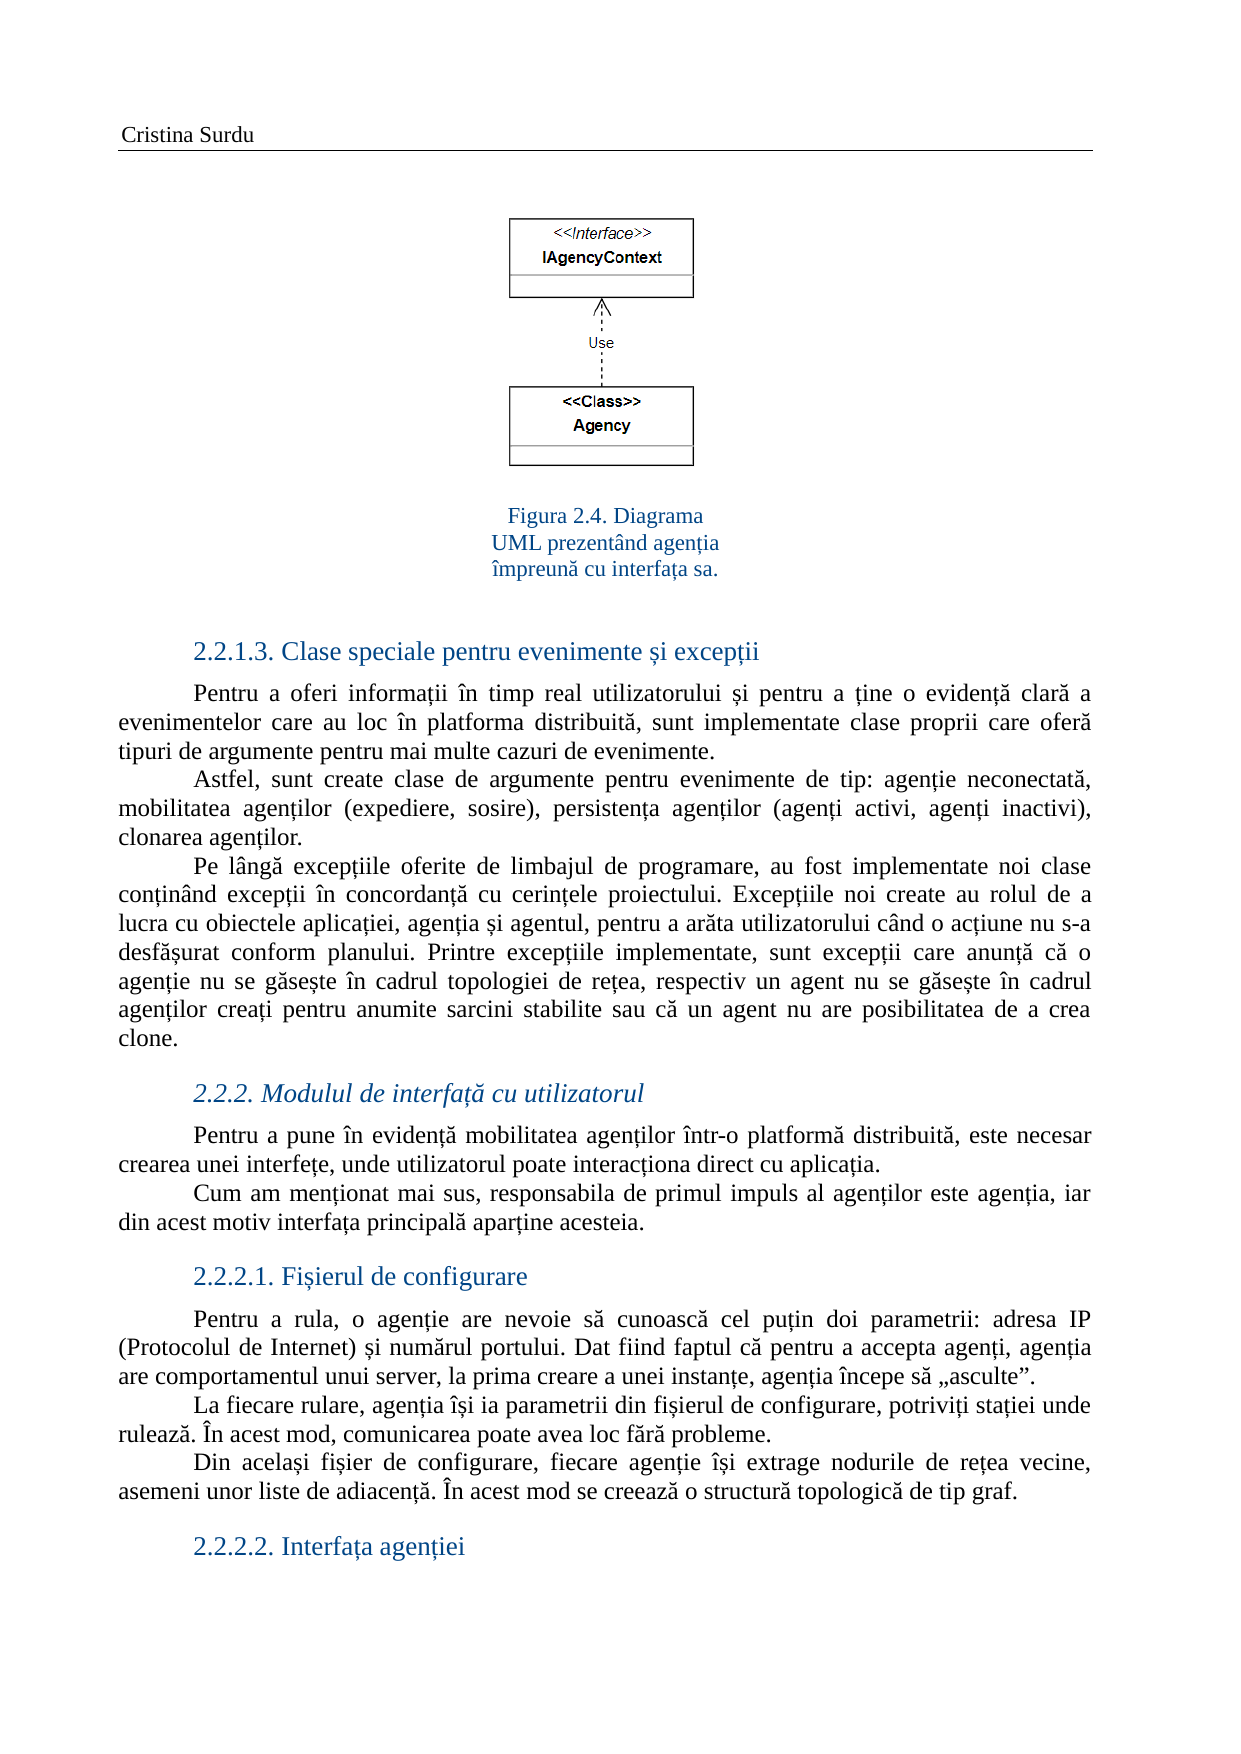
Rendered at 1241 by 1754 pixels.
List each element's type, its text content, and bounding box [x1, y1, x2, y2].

text Din același fișier de configurare, fiecare agenție își extrage nodurile de rețea vecine, asemeni unor liste de adiacență. În acest mod se creează o structură topologică de tip graf. [118, 1447, 1093, 1505]
text Astfel, sunt create clase de argumente pentru evenimente de tip: agenție neconectată, mobilitatea agenților (expediere, sosire), persistența agenților (agenți activi, agenți inactivi), clonarea agenților. [118, 764, 1093, 851]
text Cum am menționat mai sus, responsabila de primul impuls al agenților este agenția, iar din acest motiv interfața principală aparține acesteia. [118, 1178, 1093, 1235]
text Pentru a rula, o agenție are nevoie să cunoască cel puțin doi parametrii: adresa IP (Protocolul de Internet) și numărul portului. Dat fiind faptul că pentru a accepta agenți, agenția are comportamentul unui server, la prima creare a unei instanțe, agenția începe să „asculte”. [118, 1304, 1093, 1390]
subtitle Fișierul de configurare [193, 1260, 1093, 1291]
picture [489, 180, 722, 503]
text Pentru a pune în evidență mobilitatea agenților într-o platformă distribuită, este necesar crearea unei interfețe, unde utilizatorul poate interacționa direct cu aplicația. [118, 1120, 1093, 1178]
subtitle Modulul de interfață cu utilizatorul [193, 1077, 1093, 1108]
subtitle Interfața agenției [193, 1530, 1093, 1561]
text Figura 2.4. Diagrama UML prezentând agenția împreună cu interfața sa. [489, 503, 722, 581]
text Pe lângă excepțiile oferite de limbajul de programare, au fost implementate noi clase conținând excepții în concordanță cu cerințele proiectului. Excepțiile noi create au rolul de a lucra cu obiectele aplicației, agenția și agentul, pentru a arăta utilizatorului când o acțiune nu s-a desfășurat conform planului. Printre excepțiile implementate, sunt excepții care anunță că o agenție nu se găsește în cadrul topologiei de rețea, respectiv un agent nu se găsește în cadrul agenților creați pentru anumite sarcini stabilite sau că un agent nu are posibilitatea de a crea clone. [118, 851, 1093, 1052]
text La fiecare rulare, agenția își ia parametrii din fișierul de configurare, potriviți stației unde rulează. În acest mod, comunicarea poate avea loc fără probleme. [118, 1390, 1093, 1447]
subtitle Clase speciale pentru evenimente și excepții [193, 635, 1093, 666]
text Pentru a oferi informații în timp real utilizatorului și pentru a ține o evidență clară a evenimentelor care au loc în platforma distribuită, sunt implementate clase proprii care oferă tipuri de argumente pentru mai multe cazuri de evenimente. [118, 678, 1093, 764]
